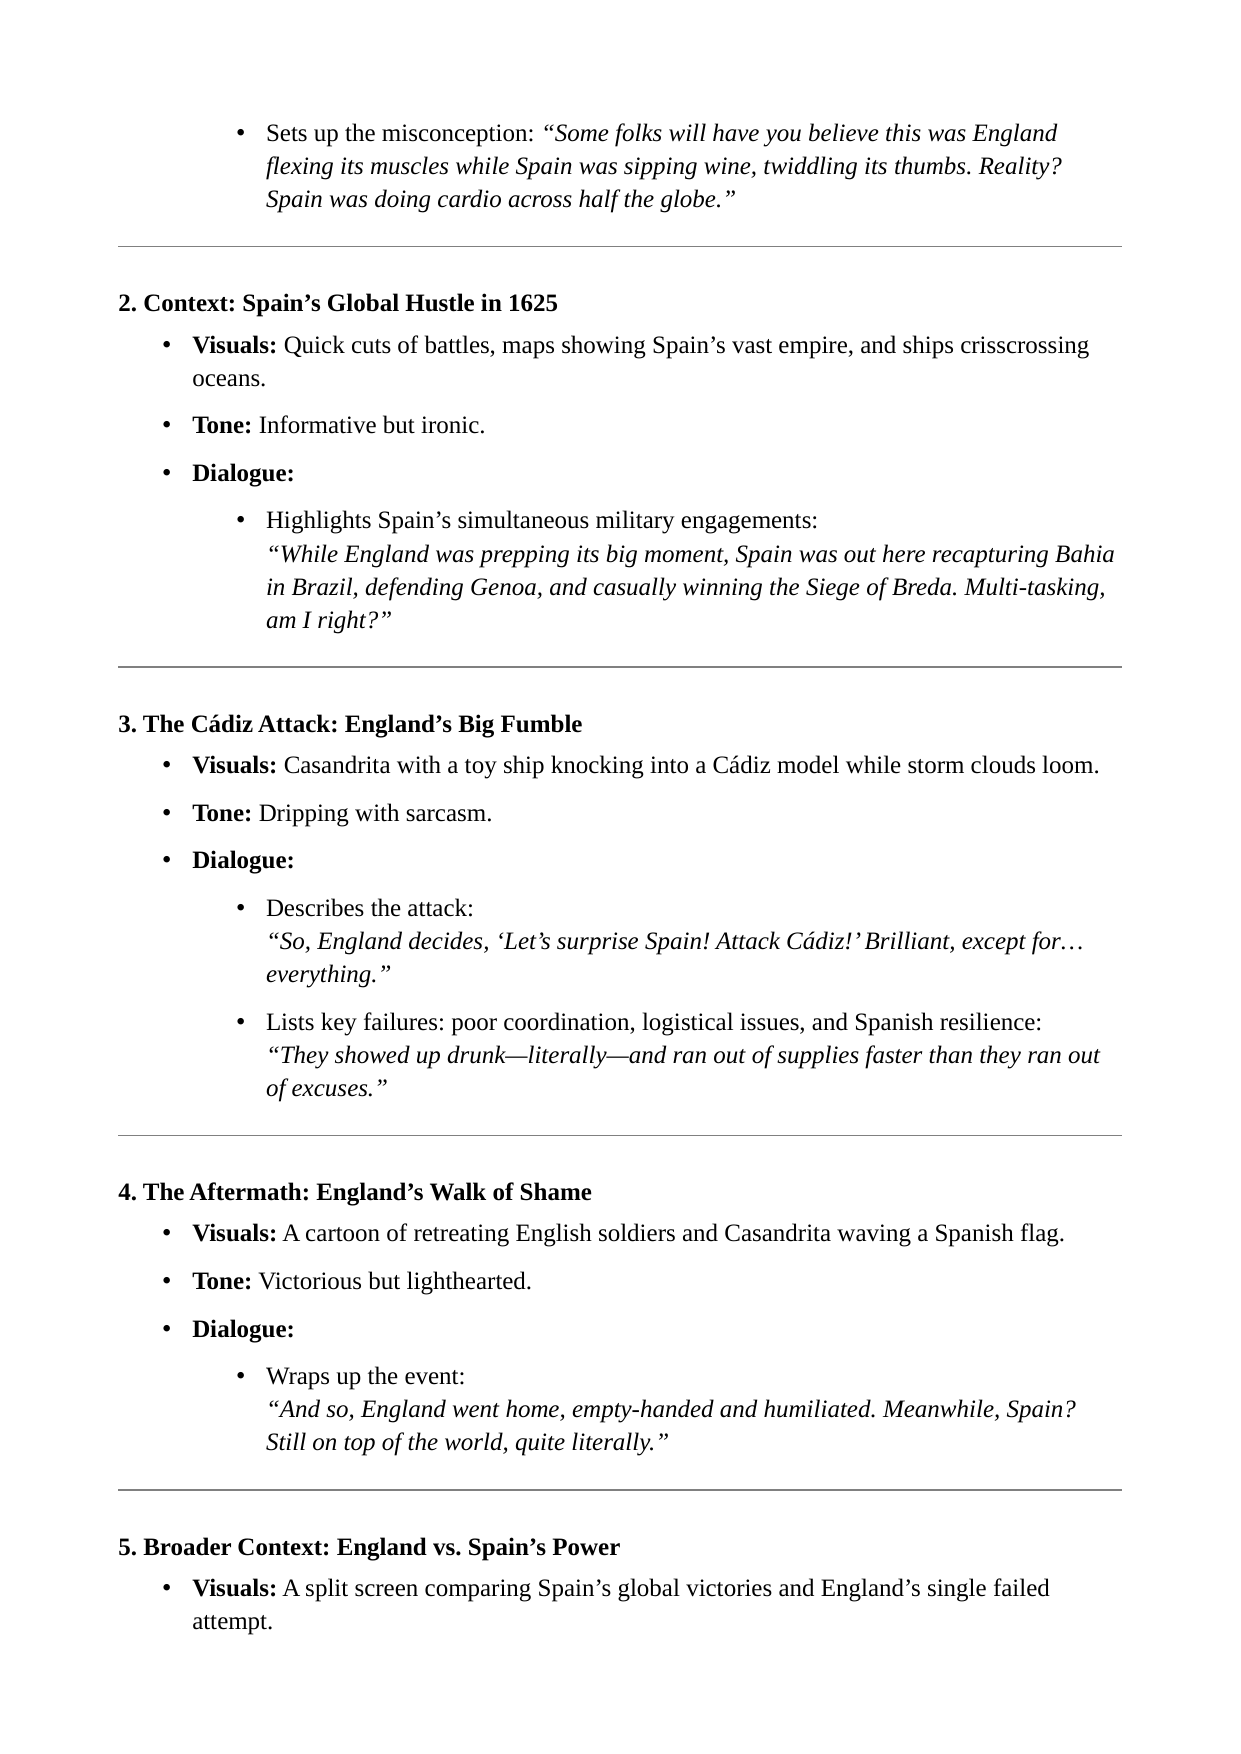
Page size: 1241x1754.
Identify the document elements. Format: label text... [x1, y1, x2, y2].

list Highlights Spain’s simultaneous military engagements: “While England was prepping its big moment, Spain was out here recapturing Bahia in Brazil, defending Genoa, and casually winning the Siege of Breda. Multi-tasking, am I right?” [236, 506, 1122, 633]
list Dialogue: [162, 846, 1122, 874]
list Tone: Dripping with sarcasm. [162, 798, 1122, 827]
list Lists key failures: poor coordination, logistical issues, and Spanish resilience: “They showed up drunk—literally—and ran out of supplies faster than they ran out of excuses.” [236, 1007, 1122, 1102]
subtitle 3. The Cádiz Attack: England’s Big Fumble [118, 709, 1122, 738]
list Wraps up the event: “And so, England went home, empty-handed and humiliated. Meanwhile, Spain? Still on top of the world, quite literally.” [236, 1361, 1122, 1456]
list Visuals: A split screen comparing Spain’s global victories and England’s single failed attempt. [162, 1573, 1122, 1635]
list Visuals: Quick cuts of battles, maps showing Spain’s vast empire, and ships crisscrossing oceans. [162, 330, 1122, 392]
subtitle 2. Context: Spain’s Global Hustle in 1625 [118, 288, 1122, 317]
subtitle 4. The Aftermath: England’s Walk of Shame [118, 1177, 1122, 1206]
subtitle 5. Broader Context: England vs. Spain’s Power [118, 1532, 1122, 1560]
list Tone: Victorious but lighthearted. [162, 1266, 1122, 1295]
list Dialogue: [162, 458, 1122, 487]
list Tone: Informative but ironic. [162, 410, 1122, 439]
list Describes the attack: “So, England decides, ‘Let’s surprise Spain! Attack Cádiz!’ Brilliant, except for… everything.” [236, 893, 1122, 988]
list Sets up the misconception: “Some folks will have you believe this was England flexing its muscles while Spain was sipping wine, twiddling its thumbs. Reality? Spain was doing cardio across half the globe.” [236, 118, 1122, 213]
list Visuals: Casandrita with a toy ship knocking into a Cádiz model while storm clouds loom. [162, 750, 1122, 779]
list Visuals: A cartoon of retreating English soldiers and Casandrita waving a Spanish flag. [162, 1218, 1122, 1247]
list Dialogue: [162, 1314, 1122, 1342]
